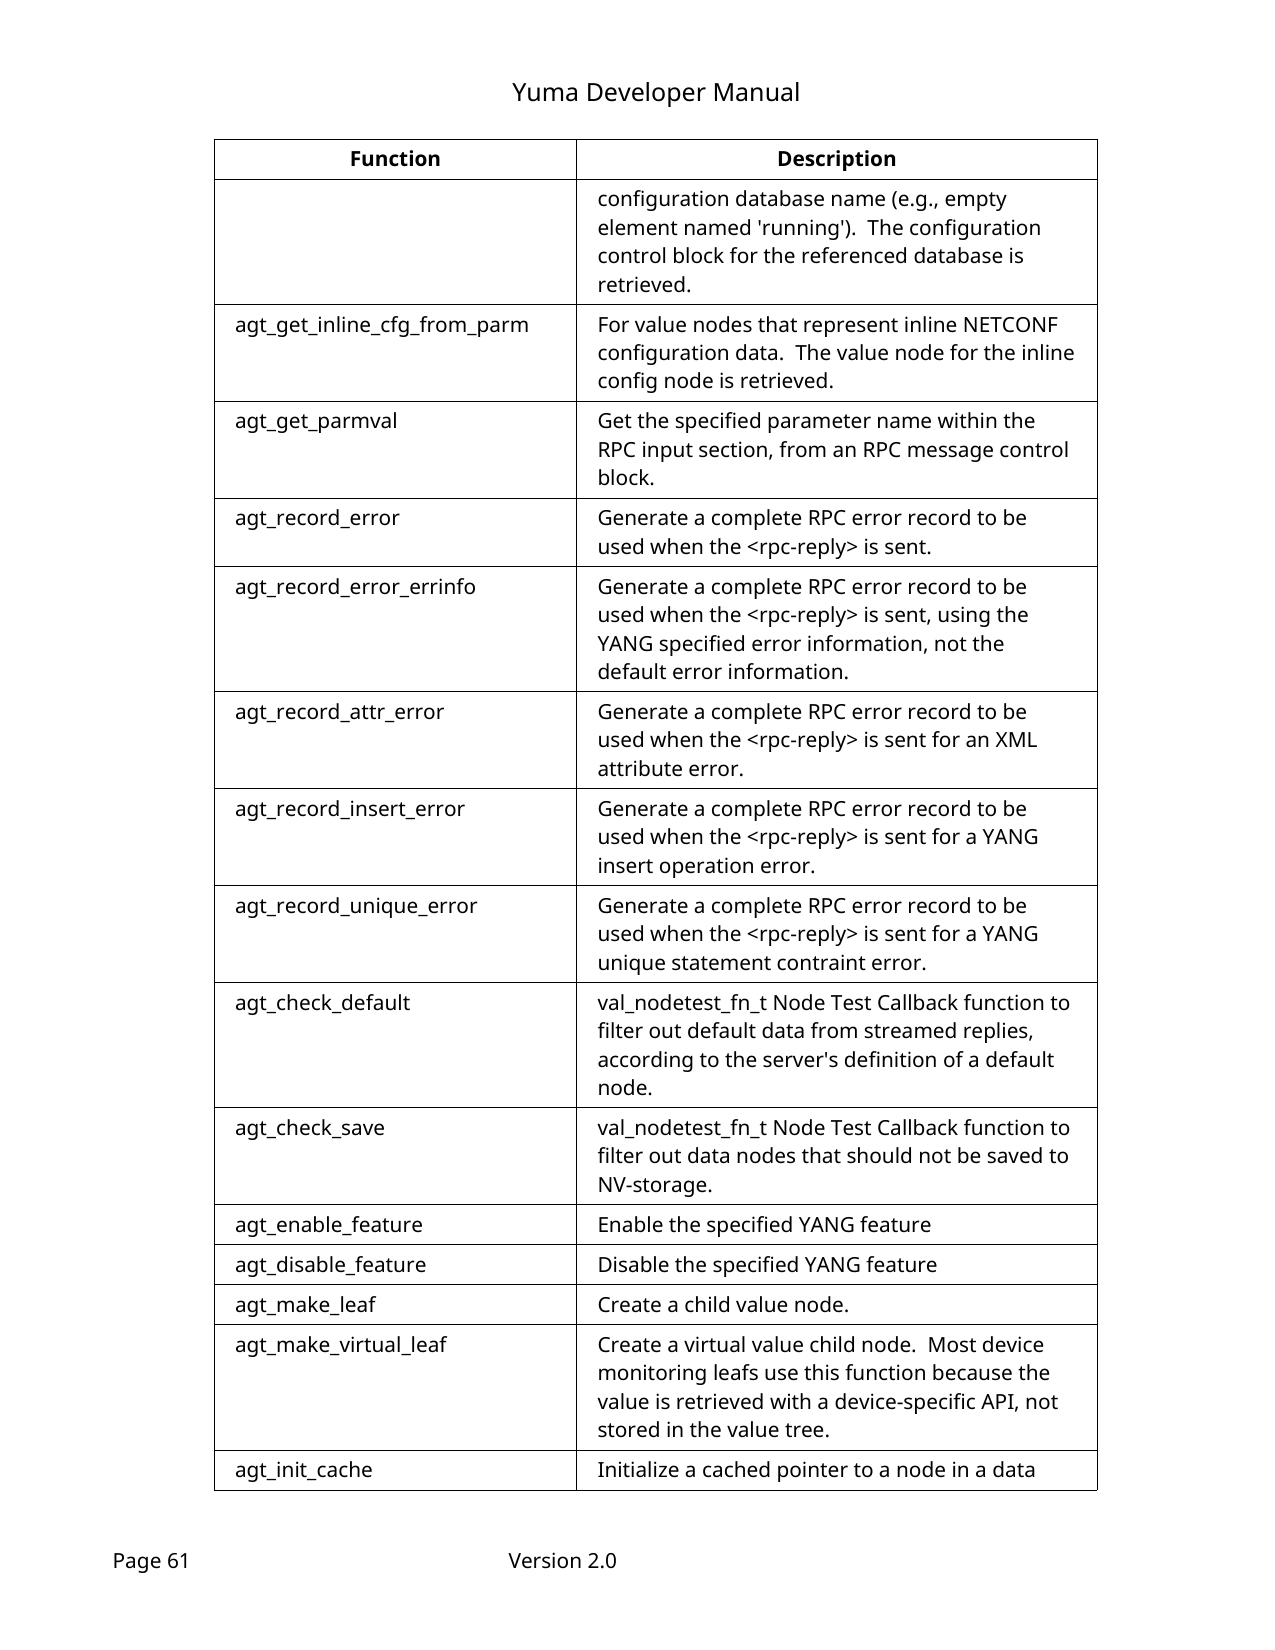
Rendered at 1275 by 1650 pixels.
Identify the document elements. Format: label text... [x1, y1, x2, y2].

table_cell agt_enable_feature [215, 1205, 576, 1244]
table_cell agt_disable_feature [215, 1245, 576, 1284]
table_cell [215, 180, 576, 304]
table_cell Generate a complete RPC error record to be used when the <rpc-reply> is sent, using the YANG specified error information, not the default error information. [577, 567, 1097, 691]
table_header Description [577, 140, 1097, 178]
table_cell For value nodes that represent inline NETCONF configuration data. The value node for the inline config node is retrieved. [577, 305, 1097, 401]
table_cell agt_record_insert_error [215, 789, 576, 885]
table_cell agt_record_error [215, 499, 576, 566]
table_cell agt_get_parmval [215, 402, 576, 498]
table_cell Create a child value node. [577, 1285, 1097, 1324]
table_cell agt_make_leaf [215, 1285, 576, 1324]
table_cell agt_check_save [215, 1108, 576, 1204]
table_cell agt_record_attr_error [215, 692, 576, 788]
table_cell Create a virtual value child node. Most device monitoring leafs use this function because the value is retrieved with a device-specific API, not stored in the value tree. [577, 1325, 1097, 1449]
table_cell val_nodetest_fn_t Node Test Callback function to filter out default data from streamed replies, according to the server's definition of a default node. [577, 983, 1097, 1107]
table_cell agt_init_cache [215, 1451, 576, 1489]
table_cell val_nodetest_fn_t Node Test Callback function to filter out data nodes that should not be saved to NV-storage. [577, 1108, 1097, 1204]
table_cell agt_record_unique_error [215, 886, 576, 982]
table_cell agt_check_default [215, 983, 576, 1107]
table_cell Generate a complete RPC error record to be used when the <rpc-reply> is sent for a YANG unique statement contraint error. [577, 886, 1097, 982]
table_cell Generate a complete RPC error record to be used when the <rpc-reply> is sent. [577, 499, 1097, 566]
table_cell Disable the specified YANG feature [577, 1245, 1097, 1284]
table_cell agt_record_error_errinfo [215, 567, 576, 691]
table_cell Enable the specified YANG feature [577, 1205, 1097, 1244]
table_cell Initialize a cached pointer to a node in a data [577, 1451, 1097, 1489]
table_cell Get the specified parameter name within the RPC input section, from an RPC message control block. [577, 402, 1097, 498]
table_cell configuration database name (e.g., empty element named 'running'). The configuration control block for the referenced database is retrieved. [577, 180, 1097, 304]
table_cell agt_get_inline_cfg_from_parm [215, 305, 576, 401]
table_cell Generate a complete RPC error record to be used when the <rpc-reply> is sent for a YANG insert operation error. [577, 789, 1097, 885]
table_cell agt_make_virtual_leaf [215, 1325, 576, 1449]
table_header Function [215, 140, 576, 178]
table_cell Generate a complete RPC error record to be used when the <rpc-reply> is sent for an XML attribute error. [577, 692, 1097, 788]
